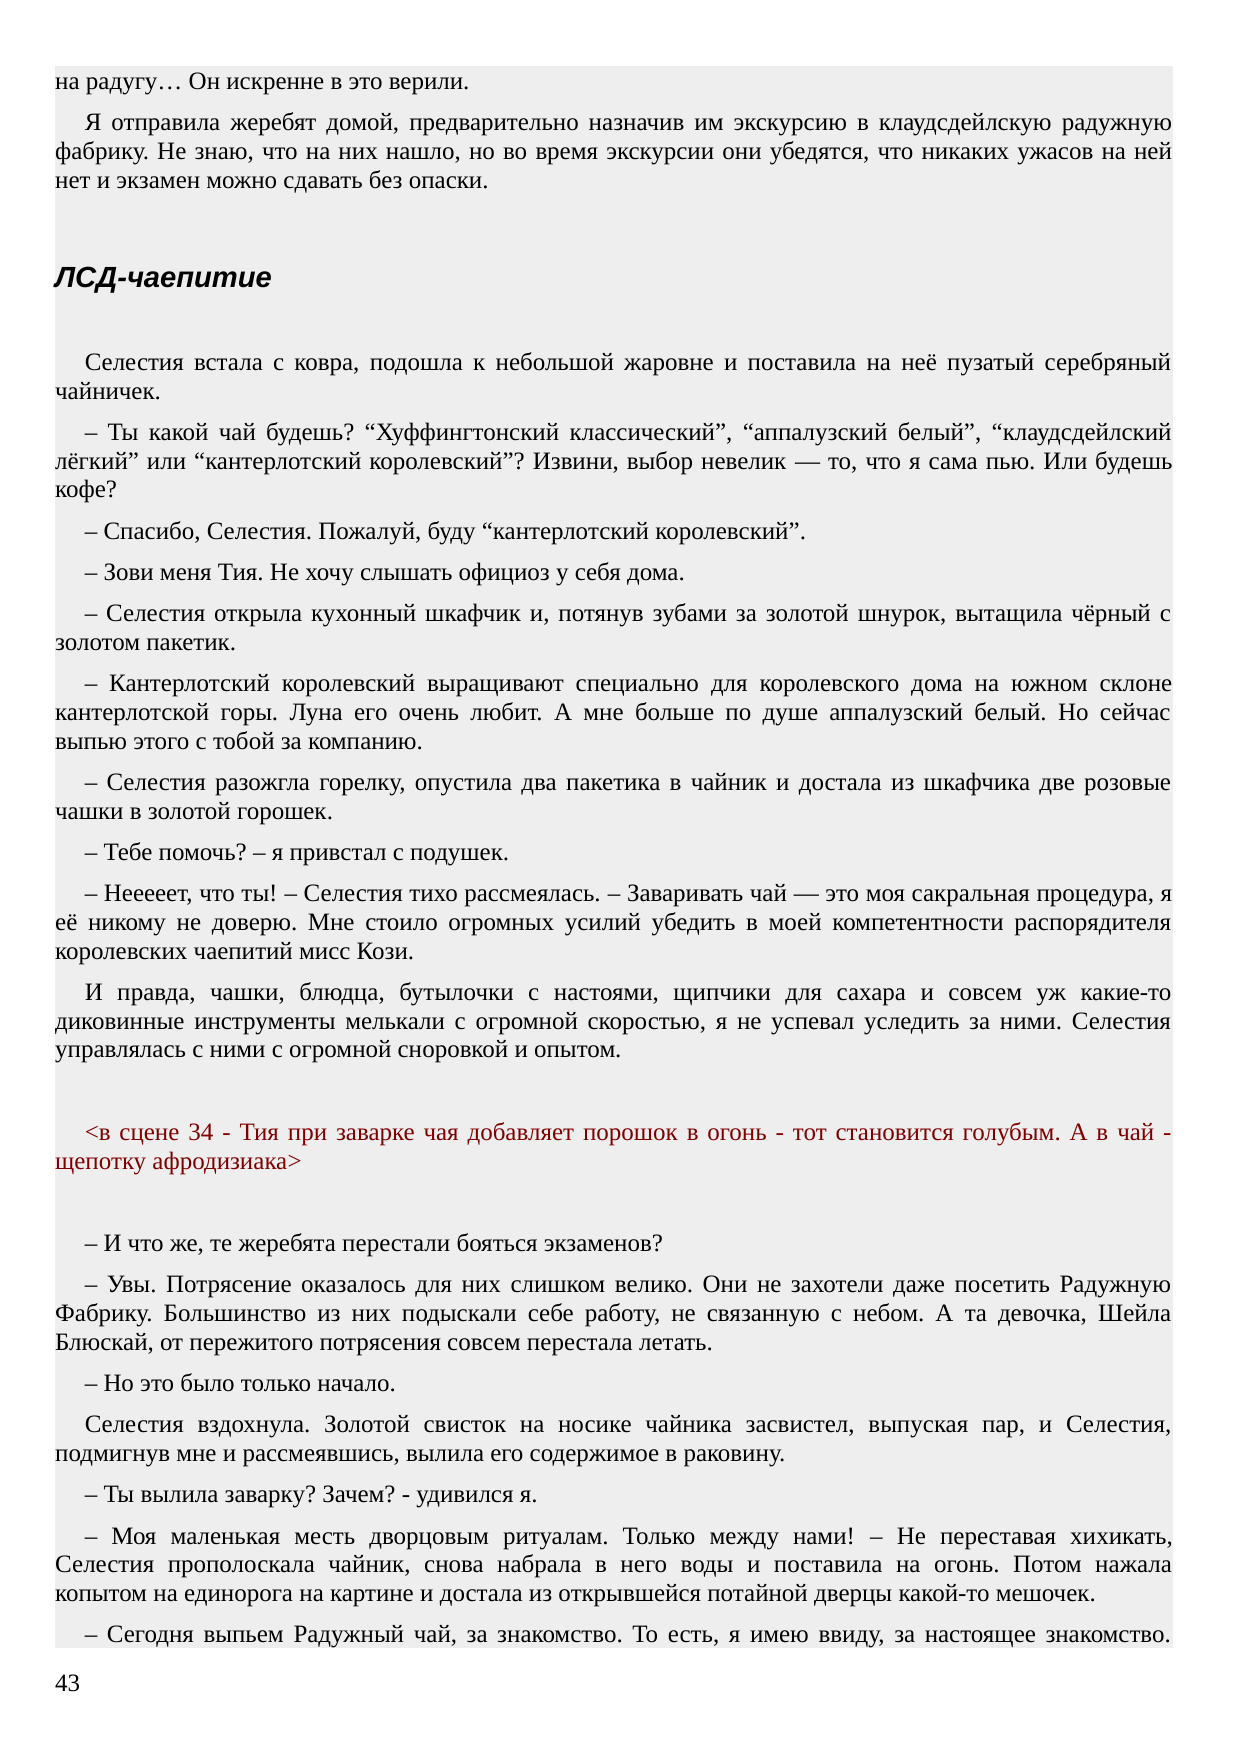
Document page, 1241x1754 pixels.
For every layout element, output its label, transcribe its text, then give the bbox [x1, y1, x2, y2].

text – Тебе помочь? – я привстал с подушек. [55, 837, 1173, 866]
text – Селестия разожгла горелку, опустила два пакетика в чайник и достала из шкафчика две розовые чашки в золотой горошек. [55, 767, 1173, 824]
text – Селестия открыла кухонный шкафчик и, потянув зубами за золотой шнурок, вытащила чёрный с золотом пакетик. [55, 598, 1173, 656]
text на радугу… Он искренне в это верили. [55, 66, 1173, 95]
text – Но это было только начало. [55, 1368, 1173, 1397]
text Селестия встала с ковра, подошла к небольшой жаровне и поставила на неё пузатый серебряный чайничек. [55, 347, 1173, 404]
text – Зови меня Тия. Не хочу слышать официоз у себя дома. [55, 557, 1173, 586]
text – Кантерлотский королевский выращивают специально для королевского дома на южном склоне кантерлотской горы. Луна его очень любит. А мне больше по душе аппалузский белый. Но сейчас выпью этого с тобой за компанию. [55, 668, 1173, 754]
text Селестия вздохнула. Золотой свисток на носике чайника засвистел, выпуская пар, и Селестия, подмигнув мне и рассмеявшись, вылила его содержимое в раковину. [55, 1409, 1173, 1467]
text – Нееееет, что ты! – Селестия тихо рассмеялась. – Заваривать чай — это моя сакральная процедура, я её никому не доверю. Мне стоило огромных усилий убедить в моей компетентности распорядителя королевских чаепитий мисс Кози. [55, 878, 1173, 964]
text – Ты какой чай будешь? “Хуффингтонский классический”, “аппалузский белый”, “клаудсдейлский лёгкий” или “кантерлотский королевский”? Извини, выбор невелик — то, что я сама пью. Или будешь кофе? [55, 417, 1173, 503]
text Я отправила жеребят домой, предварительно назначив им экскурсию в клаудсдейлскую радужную фабрику. Не знаю, что на них нашло, но во время экскурсии они убедятся, что никаких ужасов на ней нет и экзамен можно сдавать без опаски. [55, 107, 1173, 193]
text <в сцене 34 - Тия при заварке чая добавляет порошок в огонь - тот становится голубым. А в чай - щепотку афродизиака> [55, 1117, 1173, 1174]
text И правда, чашки, блюдца, бутылочки с настоями, щипчики для сахара и совсем уж какие-то диковинные инструменты мелькали с огромной скоростью, я не успевал уследить за ними. Селестия управлялась с ними с огромной сноровкой и опытом. [55, 977, 1173, 1063]
subtitle ЛСД-чаепитие [55, 260, 1173, 293]
text – Ты вылила заварку? Зачем? - удивился я. [55, 1479, 1173, 1508]
text – Моя маленькая месть дворцовым ритуалам. Только между нами! – Не переставая хихикать, Селестия прополоскала чайник, снова набрала в него воды и поставила на огонь. Потом нажала копытом на единорога на картине и достала из открывшейся потайной дверцы какой-то мешочек. [55, 1521, 1173, 1607]
text – Спасибо, Селестия. Пожалуй, буду “кантерлотский королевский”. [55, 516, 1173, 544]
text – И что же, те жеребята перестали бояться экзаменов? [55, 1228, 1173, 1257]
text – Увы. Потрясение оказалось для них слишком велико. Они не захотели даже посетить Радужную Фабрику. Большинство из них подыскали себе работу, не связанную с небом. А та девочка, Шейла Блюскай, от пережитого потрясения совсем перестала летать. [55, 1269, 1173, 1356]
text – Сегодня выпьем Радужный чай, за знакомство. То есть, я имею ввиду, за настоящее знакомство. [55, 1619, 1173, 1648]
